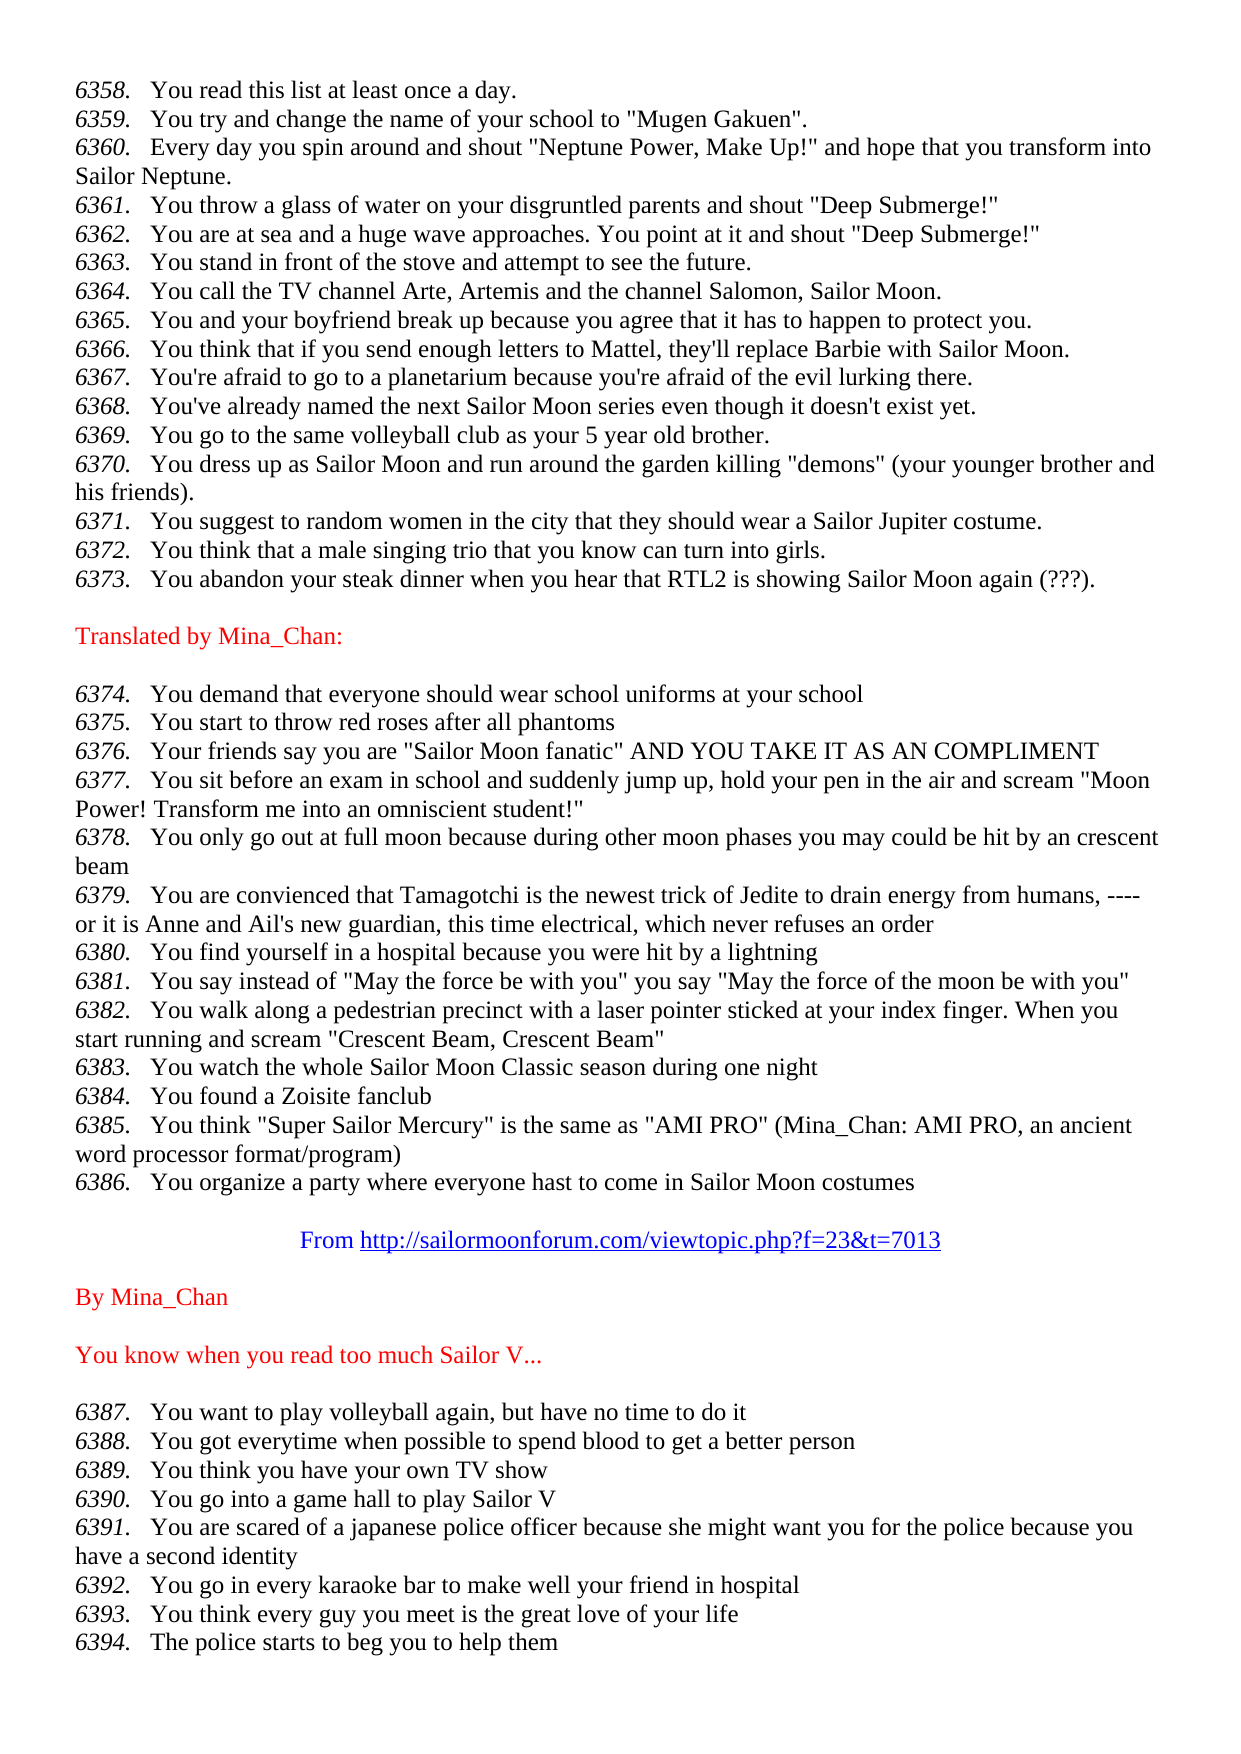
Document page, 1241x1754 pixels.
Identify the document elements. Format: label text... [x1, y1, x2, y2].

list You call the TV channel Arte, Artemis and the channel Salomon, Sailor Moon. [75, 276, 1165, 305]
list You organize a party where everyone hast to come in Sailor Moon costumes [75, 1167, 1165, 1196]
list You walk along a pedestrian precinct with a laser pointer sticked at your index finger. When you start running and scream "Crescent Beam, Crescent Beam" [75, 995, 1165, 1052]
list You are at sea and a huge wave approaches. You point at it and shout "Deep Submerge!" [75, 219, 1165, 247]
list You suggest to random women in the city that they should wear a Sailor Jupiter costume. [75, 506, 1165, 535]
list You want to play volleyball again, but have no time to do it [75, 1397, 1165, 1426]
list The police starts to beg you to help them [75, 1627, 1165, 1656]
list You got everytime when possible to spend blood to get a better person [75, 1426, 1165, 1455]
text By Mina_Chan [75, 1282, 1165, 1311]
list You stand in front of the stove and attempt to see the future. [75, 247, 1165, 276]
list You're afraid to go to a planetarium because you're afraid of the evil lurking there. [75, 362, 1165, 391]
list You sit before an exam in school and suddenly jump up, hold your pen in the air and scream "Moon Power! Transform me into an omniscient student!" [75, 765, 1165, 822]
list You try and change the name of your school to "Mugen Gakuen". [75, 104, 1165, 132]
list You think that if you send enough letters to Mattel, they'll replace Barbie with Sailor Moon. [75, 334, 1165, 362]
list You've already named the next Sailor Moon series even though it doesn't exist yet. [75, 391, 1165, 420]
list You found a Zoisite fanclub [75, 1081, 1165, 1110]
text From http://sailormoonforum.com/viewtopic.php?f=23&t=7013 [75, 1225, 1165, 1254]
text Translated by Mina_Chan: [75, 621, 1165, 650]
list Every day you spin around and shout "Neptune Power, Make Up!" and hope that you transform into Sailor Neptune. [75, 132, 1165, 190]
list You find yourself in a hospital because you were hit by a lightning [75, 937, 1165, 966]
list You throw a glass of water on your disgruntled parents and shout "Deep Submerge!" [75, 190, 1165, 219]
list You think "Super Sailor Mercury" is the same as "AMI PRO" (Mina_Chan: AMI PRO, an ancient word processor format/program) [75, 1110, 1165, 1167]
list You go in every karaoke bar to make well your friend in hospital [75, 1570, 1165, 1599]
list You dress up as Sailor Moon and run around the garden killing "demons" (your younger brother and his friends). [75, 449, 1165, 506]
list You abandon your steak dinner when you hear that RTL2 is showing Sailor Moon again (???). [75, 564, 1165, 592]
list You watch the whole Sailor Moon Classic season during one night [75, 1052, 1165, 1081]
list You only go out at full moon because during other moon phases you may could be hit by an crescent beam [75, 822, 1165, 880]
list You read this list at least once a day. [75, 75, 1165, 104]
list You think you have your own TV show [75, 1455, 1165, 1484]
list You are convienced that Tamagotchi is the newest trick of Jedite to drain energy from humans, ---- or it is Anne and Ail's new guardian, this time electrical, which never refuses an order [75, 880, 1165, 937]
list You start to throw red roses after all phantoms [75, 707, 1165, 736]
list You demand that everyone should wear school uniforms at your school [75, 679, 1165, 707]
list You think that a male singing trio that you know can turn into girls. [75, 535, 1165, 564]
list You are scared of a japanese police officer because she might want you for the police because you have a second identity [75, 1512, 1165, 1570]
list You go into a game hall to play Sailor V [75, 1484, 1165, 1512]
list Your friends say you are "Sailor Moon fanatic" AND YOU TAKE IT AS AN COMPLIMENT [75, 736, 1165, 765]
list You say instead of "May the force be with you" you say "May the force of the moon be with you" [75, 966, 1165, 995]
text You know when you read too much Sailor V... [75, 1340, 1165, 1369]
list You go to the same volleyball club as your 5 year old brother. [75, 420, 1165, 449]
list You and your boyfriend break up because you agree that it has to happen to protect you. [75, 305, 1165, 334]
list You think every guy you meet is the great love of your life [75, 1599, 1165, 1627]
